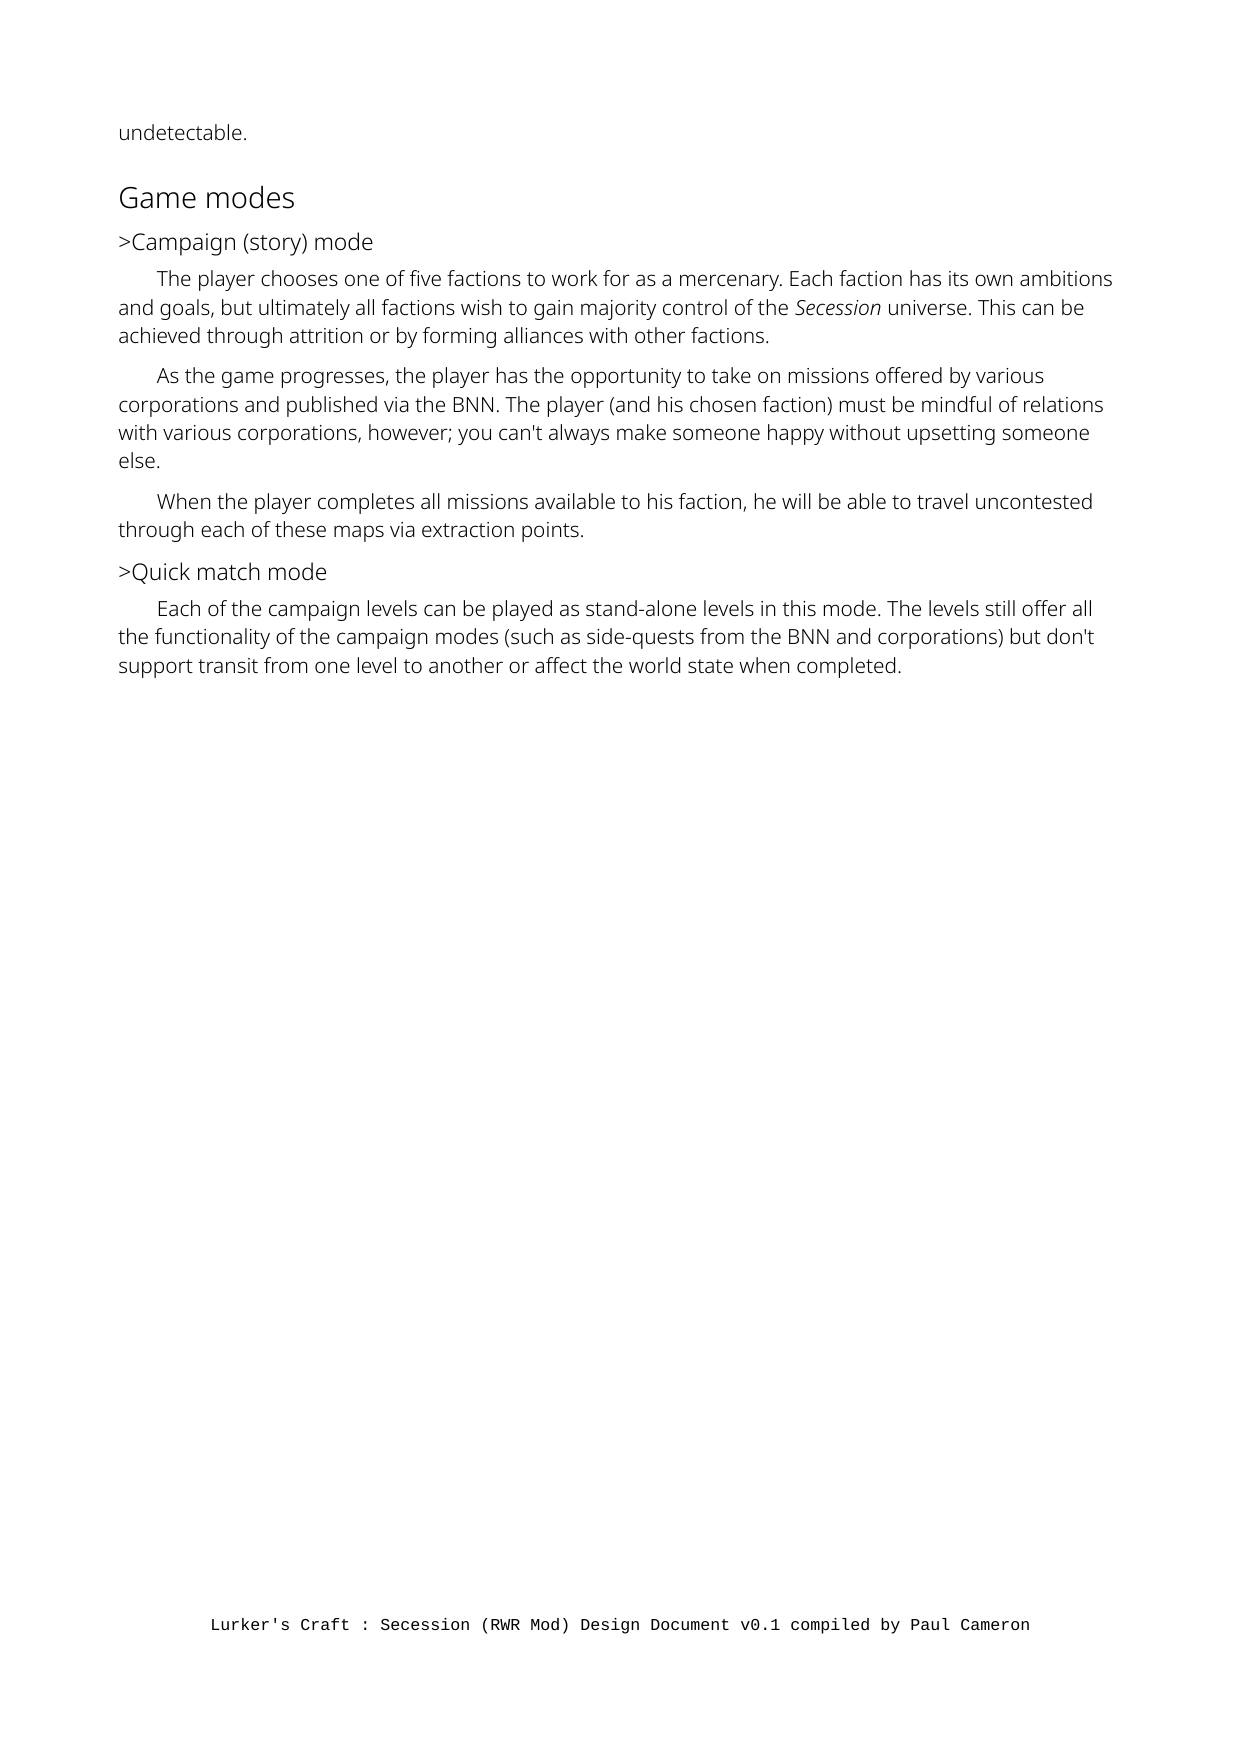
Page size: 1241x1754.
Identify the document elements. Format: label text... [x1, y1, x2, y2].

subtitle >Quick match mode [118, 556, 1122, 587]
text When the player completes all missions available to his faction, he will be able to travel uncontested through each of these maps via extraction points. [118, 487, 1122, 544]
subtitle >Campaign (story) mode [118, 226, 1122, 257]
text As the game progresses, the player has the opportunity to take on missions offered by various corporations and published via the BNN. The player (and his chosen faction) must be mindful of relations with various corporations, however; you can't always make someone happy without upsetting someone else. [118, 361, 1122, 475]
text undetectable. [118, 118, 1122, 147]
text The player chooses one of five factions to work for as a mercenary. Each faction has its own ambitions and goals, but ultimately all factions wish to gain majority control of the Secession universe. This can be achieved through attrition or by forming alliances with other factions. [118, 264, 1122, 349]
subtitle Game modes [118, 177, 1122, 217]
text Each of the campaign levels can be played as stand-alone levels in this mode. The levels still offer all the functionality of the campaign modes (such as side-quests from the BNN and corporations) but don't support transit from one level to another or affect the world state when completed. [118, 594, 1122, 679]
